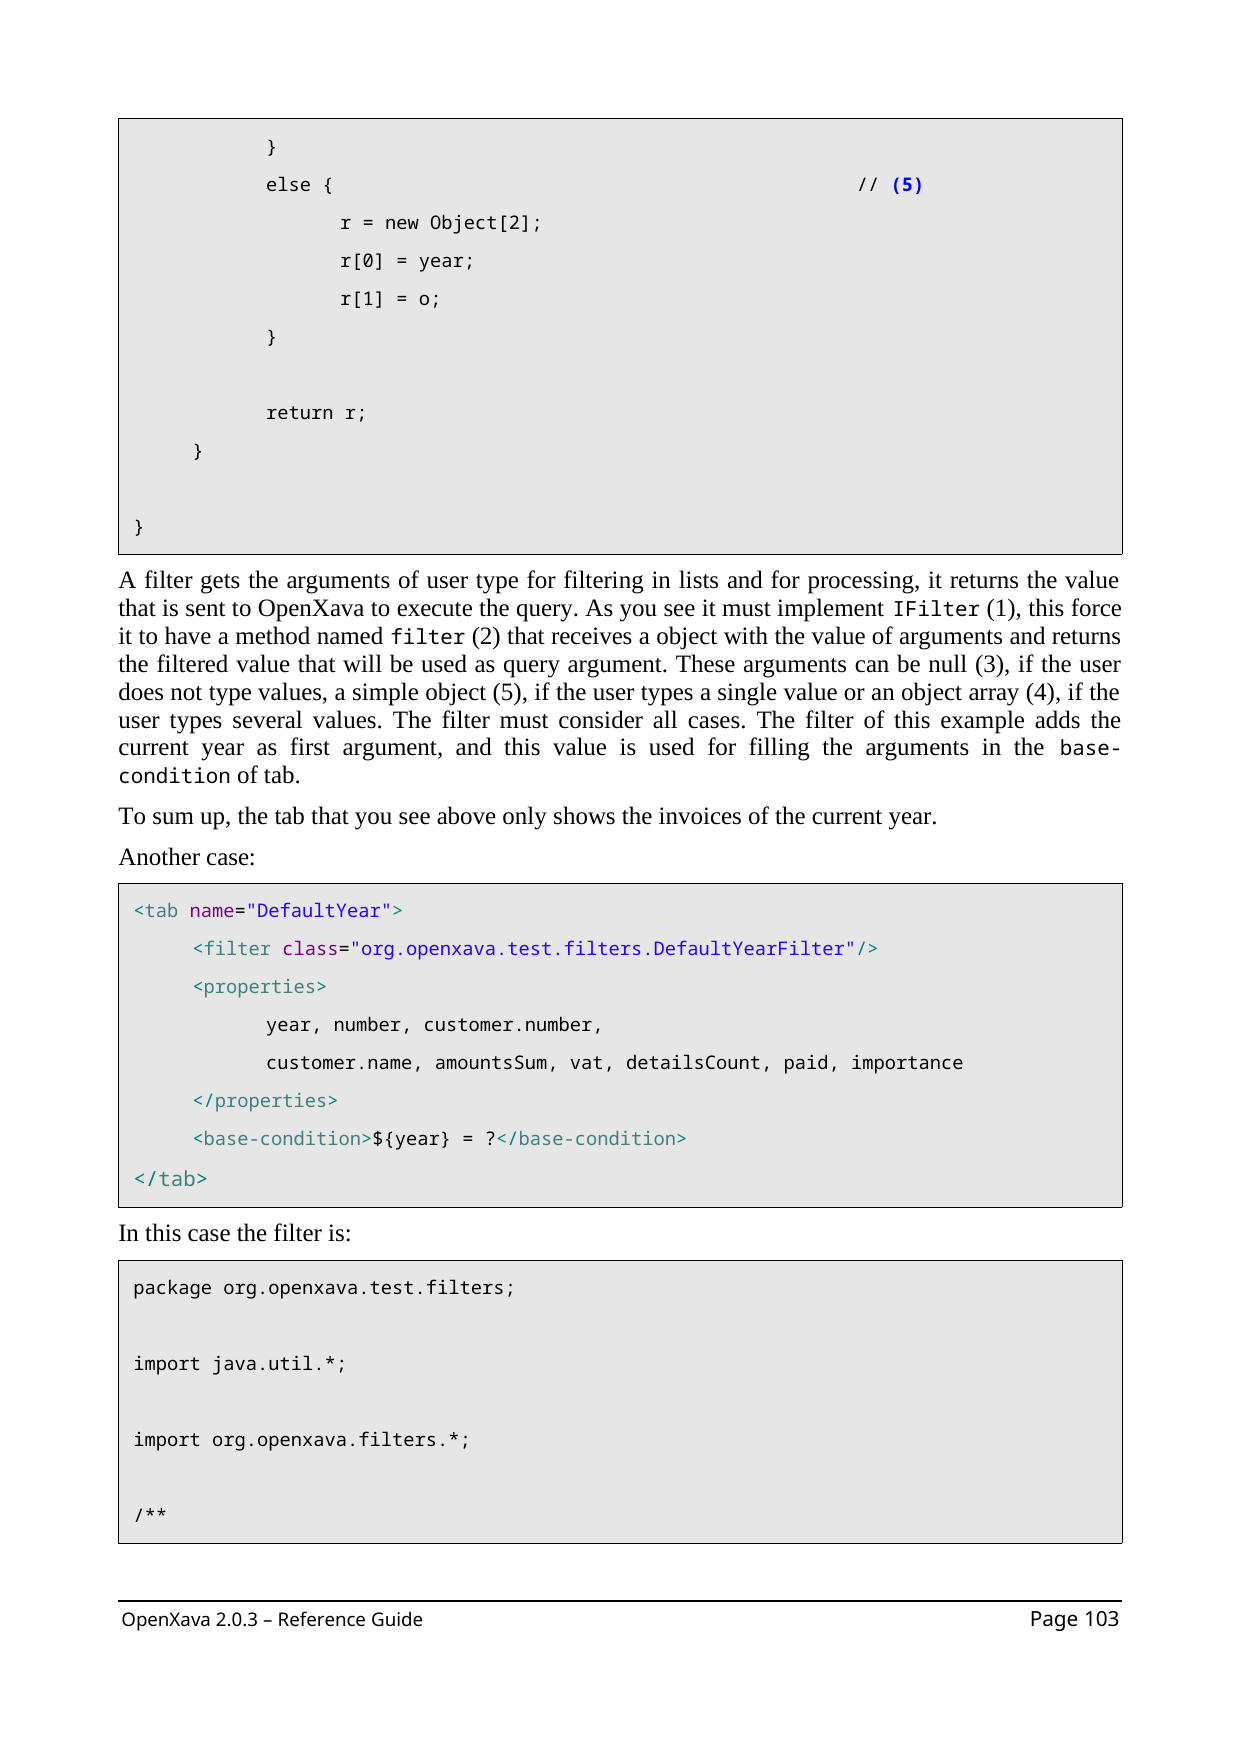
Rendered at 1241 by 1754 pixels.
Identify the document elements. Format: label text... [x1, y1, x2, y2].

text <filter class="org.openxava.test.filters.DefaultYearFilter"/> [119, 921, 1122, 959]
text package org.openxava.test.filters; [119, 1261, 1122, 1298]
text } [119, 119, 1122, 156]
text To sum up, the tab that you see above only shows the invoices of the current year. [118, 802, 1122, 830]
text } [119, 422, 1122, 460]
text </properties> [119, 1073, 1122, 1111]
text import java.util.*; [119, 1336, 1122, 1374]
text return r; [119, 384, 1122, 422]
text <tab name="DefaultYear"> [119, 884, 1122, 921]
text A filter gets the arguments of user type for filtering in lists and for processing, it returns the value that is sent to OpenXava to execute the query. As you see it must implement IFilter (1), this force it to have a method named filter (2) that receives a object with the value of arguments and returns the filtered value that will be used as query argument. These arguments can be null (3), if the user does not type values, a simple object (5), if the user types a single value or an object array (4), if the user types several values. The filter must consider all cases. The filter of this example adds the current year as first argument, and this value is used for filling the arguments in the base-condition of tab. [118, 566, 1122, 790]
text r = new Object[2]; [119, 194, 1122, 232]
text Another case: [118, 843, 1122, 870]
text r[0] = year; [119, 232, 1122, 270]
text } [119, 308, 1122, 346]
text /** [119, 1488, 1122, 1543]
text <base-condition>${year} = ?</base-condition> [119, 1111, 1122, 1149]
text In this case the filter is: [118, 1219, 1122, 1247]
text customer.name, amountsSum, vat, detailsCount, paid, importance [119, 1035, 1122, 1073]
text r[1] = o; [119, 270, 1122, 308]
text <properties> [119, 959, 1122, 997]
text } [119, 498, 1122, 554]
text import org.openxava.filters.*; [119, 1412, 1122, 1450]
text </tab> [119, 1149, 1122, 1207]
text else { // (5) [119, 156, 1122, 194]
text year, number, customer.number, [119, 997, 1122, 1035]
